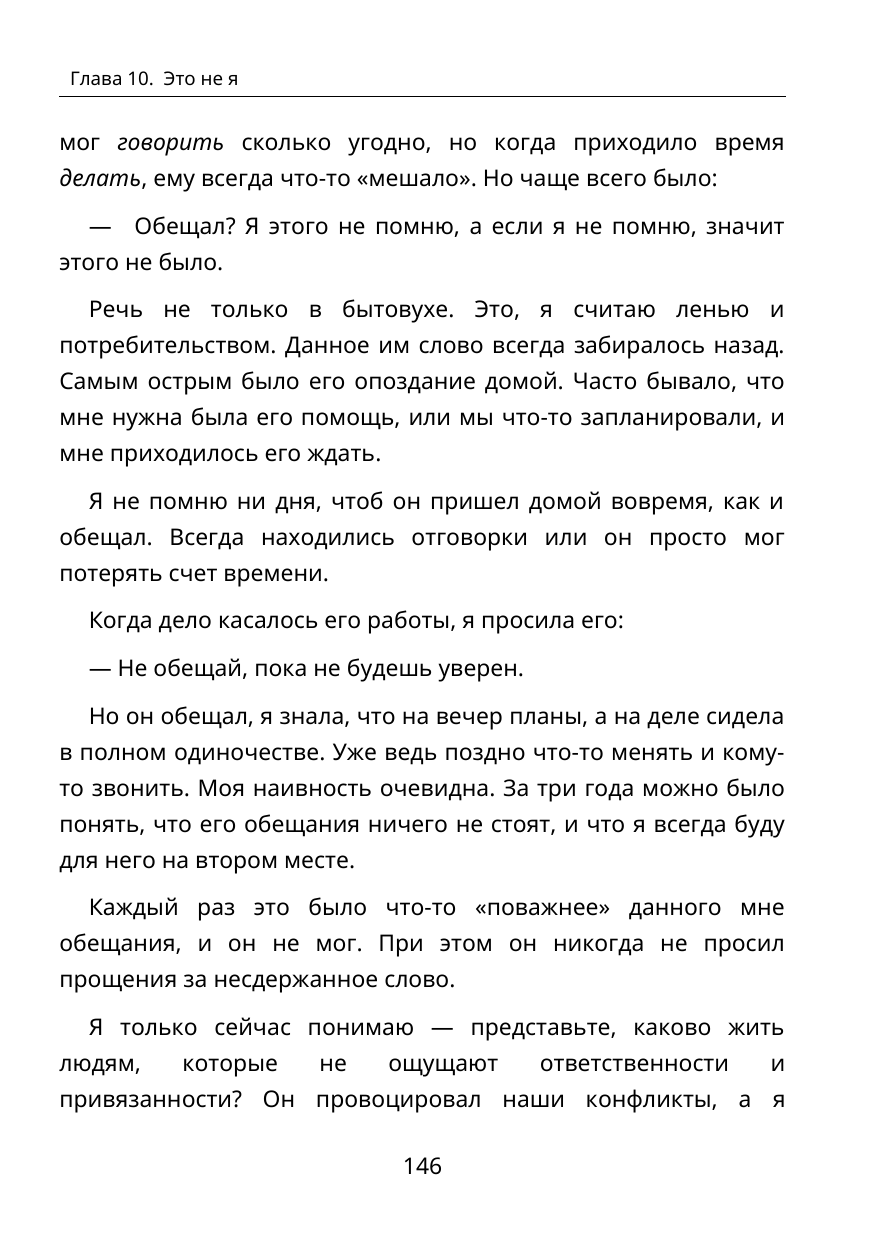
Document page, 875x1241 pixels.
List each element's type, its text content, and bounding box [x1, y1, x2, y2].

text Речь не только в бытовухе. Это, я считаю ленью и потребительством. Данное им слово всегда забиралось назад. Самым острым было его опоздание домой. Часто бывало, что мне нужна была его помощь, или мы что-то запланировали, и мне приходилось его ждать. [59, 293, 786, 468]
text мог говорить сколько угодно, но когда приходило время делать, ему всегда что-то «мешало». Но чаще всего было: [59, 126, 786, 193]
text Я только сейчас понимаю — представьте, каково жить людям, которые не ощущают ответственности и привязанности? Он провоцировал наши конфликты, а я [59, 1011, 786, 1114]
text Каждый раз это было что-то «поважнее» данного мне обещания, и он не мог. При этом он никогда не просил прощения за несдержанное слово. [59, 891, 786, 994]
text Когда дело касалось его работы, я просила его: [59, 604, 786, 636]
text — Не обещай, пока не будешь уверен. [59, 652, 786, 683]
list Обещал? Я этого не помню, а если я не помню, значит этого не было. [59, 210, 786, 277]
text Я не помню ни дня, чтоб он пришел домой вовремя, как и обещал. Всегда находились отговорки или он просто мог потерять счет времени. [59, 485, 786, 588]
text Но он обещал, я знала, что на вечер планы, а на деле сидела в полном одиночестве. Уже ведь поздно что-то менять и кому-то звонить. Моя наивность очевидна. За три года можно было понять, что его обещания ничего не стоят, и что я всегда буду для него на втором месте. [59, 700, 786, 875]
